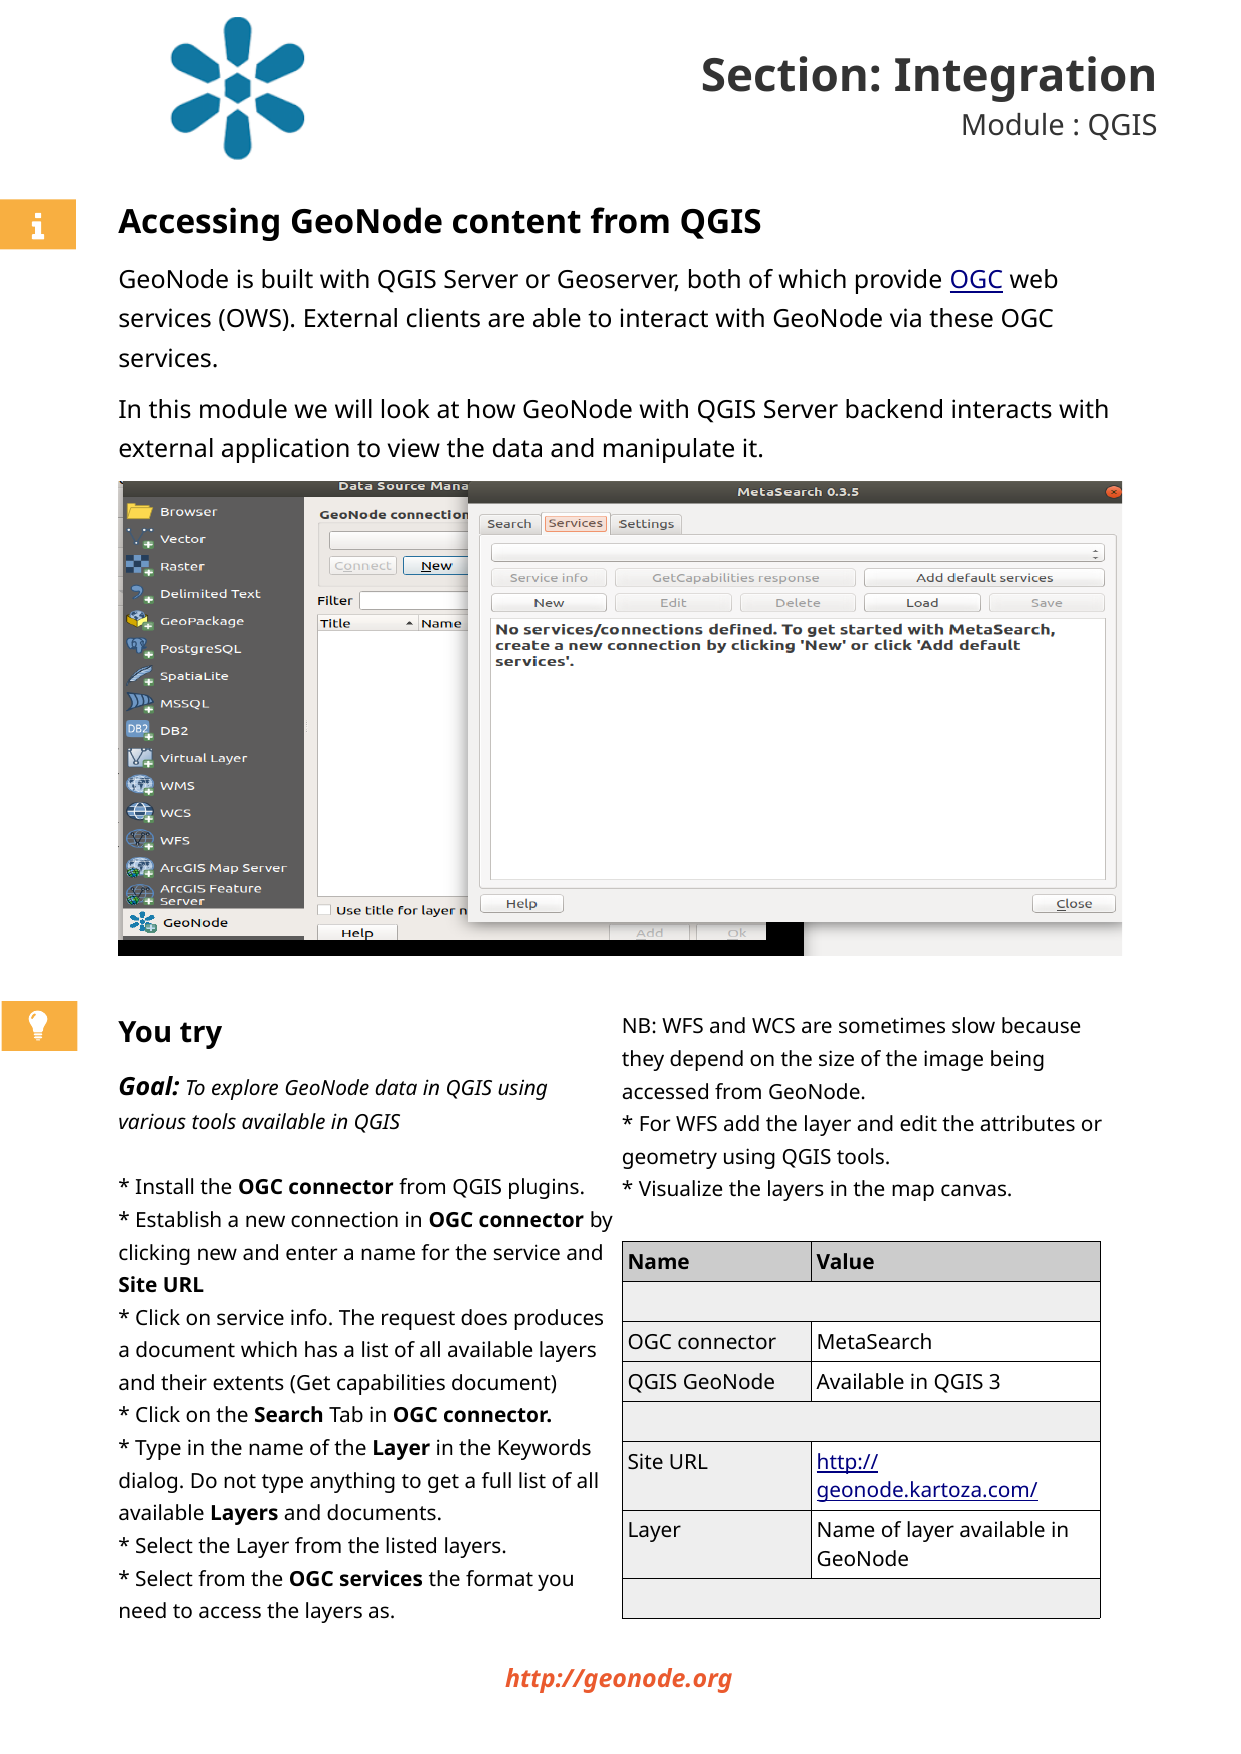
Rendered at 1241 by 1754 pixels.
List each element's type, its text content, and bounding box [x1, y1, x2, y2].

picture [118, 481, 1123, 956]
text You try [118, 1012, 619, 1051]
table_cell Available in QGIS 3 [812, 1362, 1100, 1401]
text * Install the OGC connector from QGIS plugins. [118, 1172, 619, 1201]
table_cell Site URL [623, 1442, 811, 1510]
text * For WFS add the layer and edit the attributes or geometry using QGIS tools. [622, 1109, 1122, 1170]
text * Click on the Search Tab in OGC connector. [118, 1401, 619, 1429]
text Goal: To explore GeoNode data in QGIS using various tools available in QGIS [118, 1069, 619, 1136]
text NB: WFS and WCS are sometimes slow because they depend on the size of the image being accessed from GeoNode. [622, 1012, 1122, 1105]
table_cell Layer [623, 1511, 811, 1578]
text * Type in the name of the Layer in the Keywords dialog. Do not type anything to get a full list of all available Layers and documents. [118, 1433, 619, 1527]
text * Select from the OGC services the format you need to access the layers as. [118, 1564, 619, 1625]
table_cell [623, 1579, 1100, 1618]
table_cell Name of layer available in GeoNode [812, 1511, 1100, 1578]
table_cell http://geonode.kartoza.com/ [812, 1442, 1100, 1510]
text * Select the Layer from the listed layers. [118, 1531, 619, 1559]
table_header Value [812, 1242, 1100, 1281]
table_cell OGC connector [623, 1322, 811, 1361]
table_cell [623, 1402, 1100, 1441]
picture [166, 17, 309, 160]
text In this module we will look at how GeoNode with QGIS Server backend interacts with external application to view the data and manipulate it. [118, 391, 1122, 464]
table_cell [623, 1282, 1100, 1321]
table_cell MetaSearch [812, 1322, 1100, 1361]
text GeoNode is built with QGIS Server or Geoserver, both of which provide OGC web services (OWS). External clients are able to interact with GeoNode via these OGC services. [118, 262, 1122, 374]
table_header Name [623, 1242, 811, 1281]
subtitle Accessing GeoNode content from QGIS [118, 198, 1122, 243]
text * Click on service info. The request does produces a document which has a list of all available layers and their extents (Get capabilities document) [118, 1303, 619, 1396]
text * Visualize the layers in the map canvas. [622, 1174, 1122, 1203]
table_cell QGIS GeoNode [623, 1362, 811, 1401]
text * Establish a new connection in OGC connector by clicking new and enter a name for the service and Site URL [118, 1205, 619, 1299]
